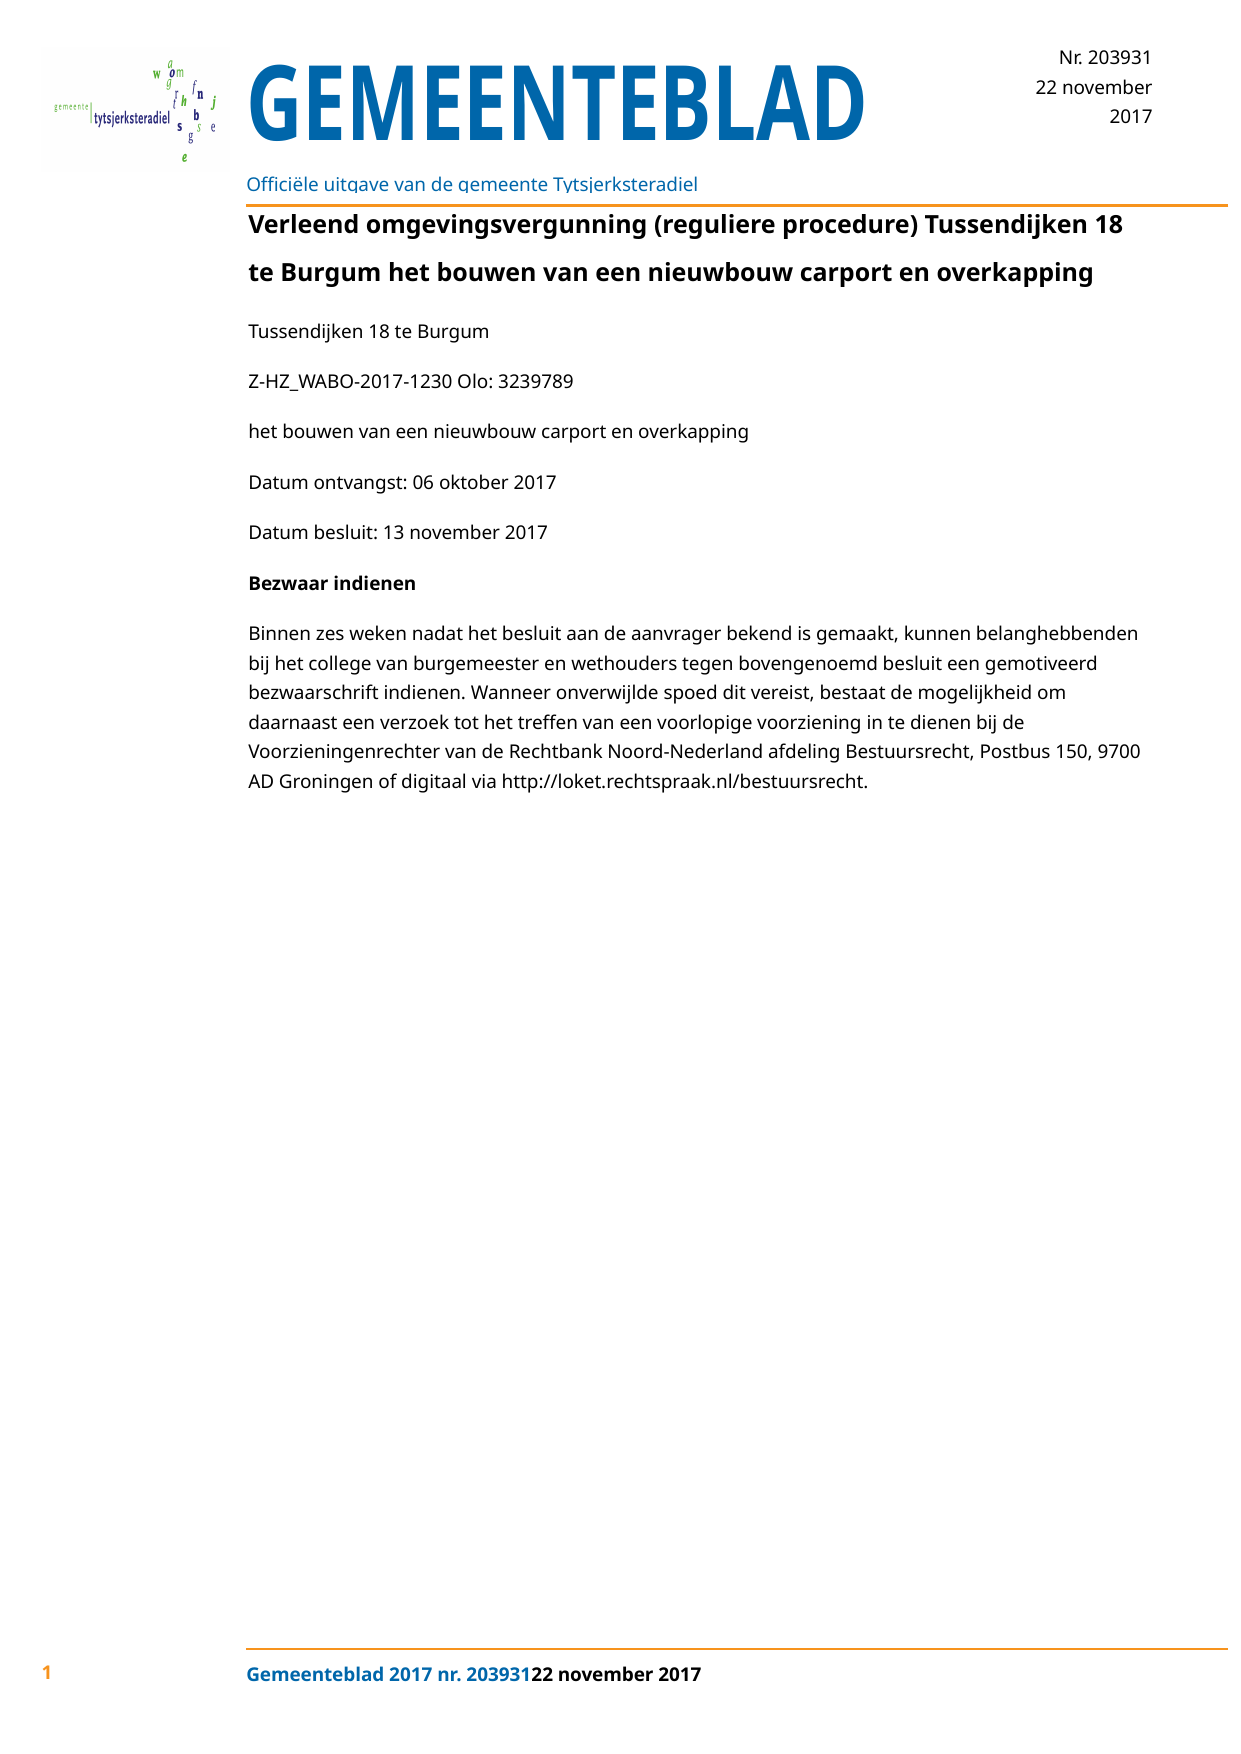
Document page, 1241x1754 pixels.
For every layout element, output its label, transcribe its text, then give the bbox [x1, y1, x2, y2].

text Z-HZ_WABO-2017-1230 Olo: 3239789 [248, 368, 1152, 394]
text Datum ontvangst: 06 oktober 2017 [248, 469, 1152, 495]
text Binnen zes weken nadat het besluit aan de aanvrager bekend is gemaakt, kunnen belanghebbenden bij het college van burgemeester en wethouders tegen bovengenoemd besluit een gemotiveerd bezwaarschrift indienen. Wanneer onverwijlde spoed dit vereist, bestaat de mogelijkheid om daarnaast een verzoek tot het treffen van een voorlopige voorziening in te dienen bij de Voorzieningenrechter van de Rechtbank Noord-Nederland afdeling Bestuursrecht, Postbus 150, 9700 AD Groningen of digitaal via http://loket.rechtspraak.nl/bestuursrecht. [248, 620, 1152, 794]
text Verleend omgevingsvergunning (reguliere procedure) Tussendijken 18 te Burgum het bouwen van een nieuwbouw carport en overkapping [248, 207, 1152, 288]
text Datum besluit: 13 november 2017 [248, 519, 1152, 545]
picture [41, 47, 231, 172]
text het bouwen van een nieuwbouw carport en overkapping [248, 419, 1152, 444]
text Bezwaar indienen [248, 570, 1152, 596]
text Tussendijken 18 te Burgum [248, 318, 1152, 344]
